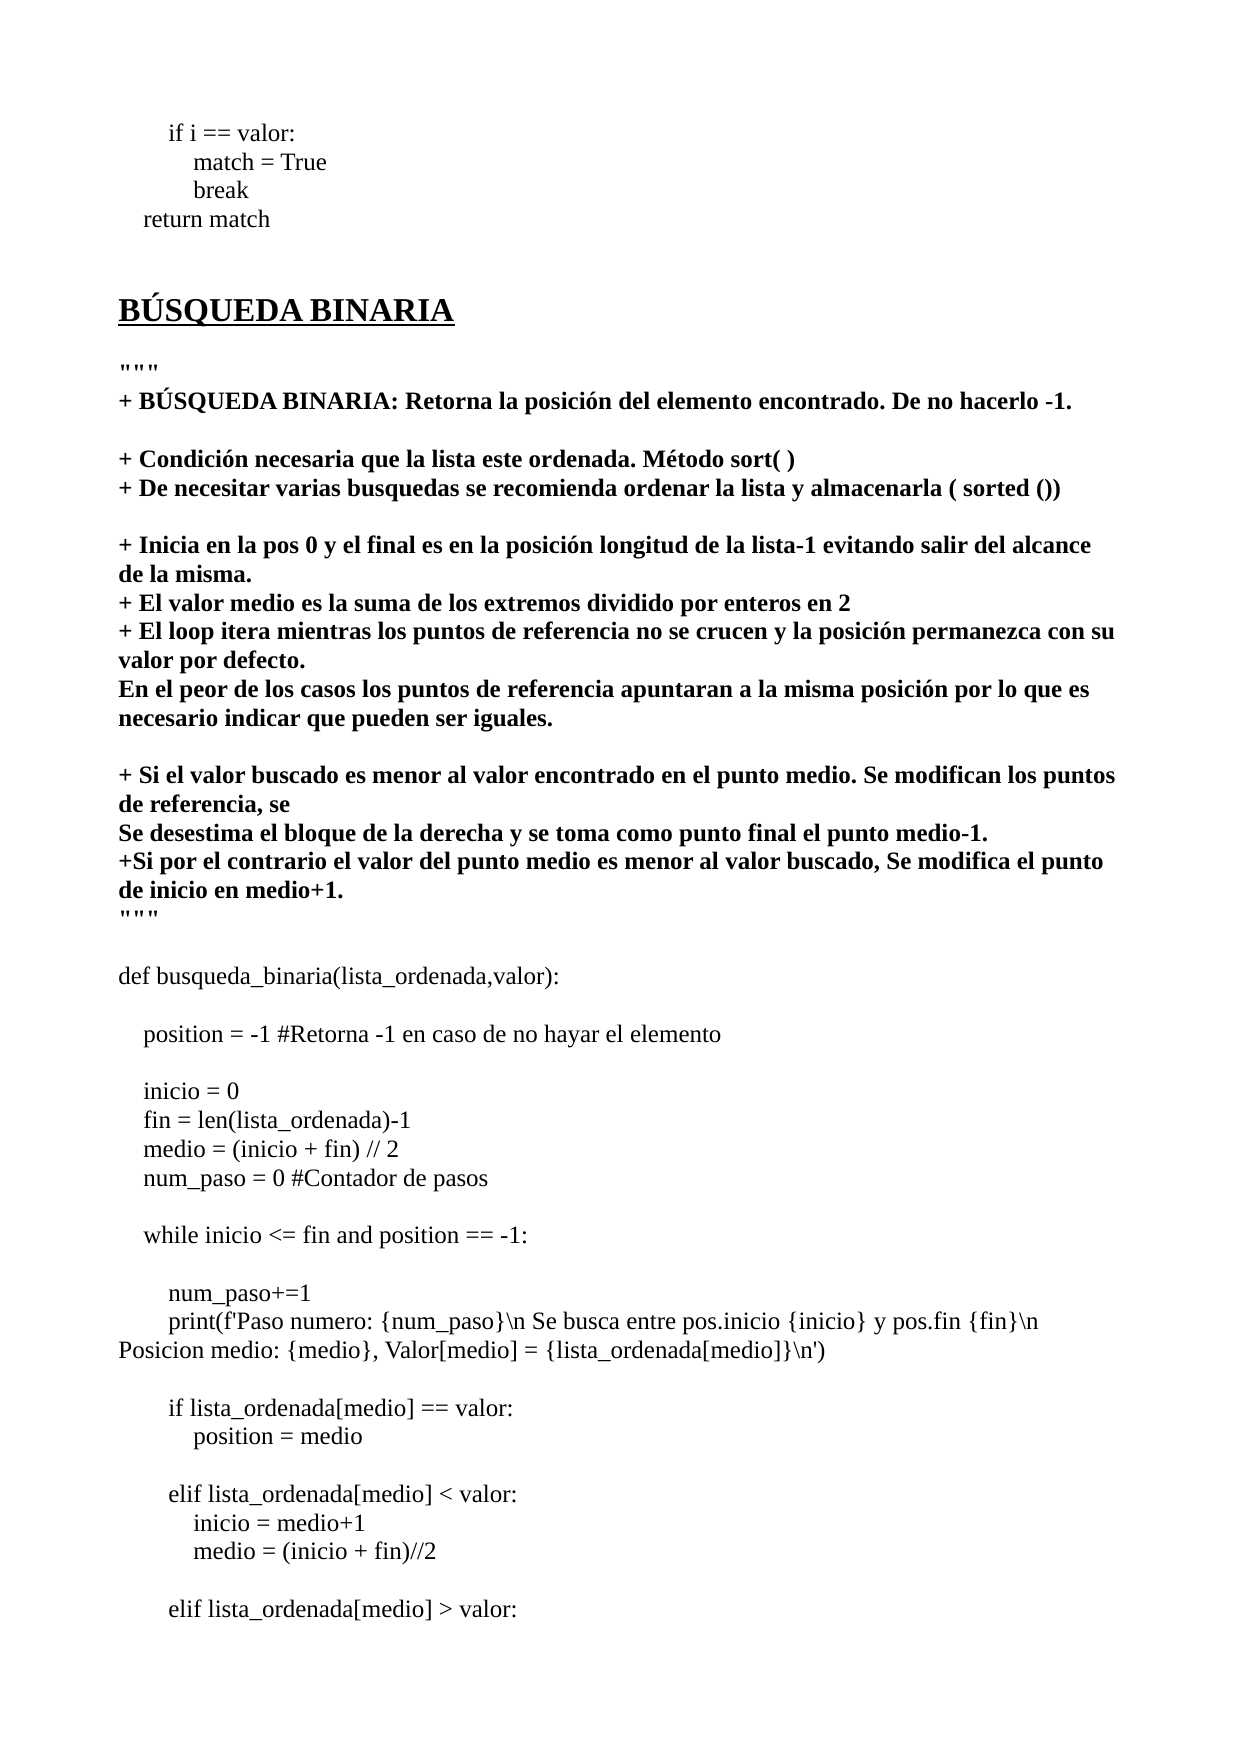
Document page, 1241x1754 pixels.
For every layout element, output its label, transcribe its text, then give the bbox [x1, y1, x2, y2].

text break [118, 176, 1122, 204]
text inicio = 0 [118, 1076, 1122, 1105]
text inicio = medio+1 [118, 1508, 1122, 1536]
text return match [118, 204, 1122, 233]
text + Condición necesaria que la lista este ordenada. Método sort( ) [118, 444, 1122, 473]
text BÚSQUEDA BINARIA [118, 291, 1122, 329]
text num_paso+=1 [118, 1278, 1122, 1306]
text + El loop itera mientras los puntos de referencia no se crucen y la posición permanezca con su valor por defecto. [118, 616, 1122, 674]
text + Si el valor buscado es menor al valor encontrado en el punto medio. Se modifican los puntos de referencia, se [118, 760, 1122, 818]
text """ [118, 904, 1122, 933]
text if lista_ordenada[medio] == valor: [118, 1393, 1122, 1421]
text position = -1 #Retorna -1 en caso de no hayar el elemento [118, 1019, 1122, 1048]
text + Inicia en la pos 0 y el final es en la posición longitud de la lista-1 evitando salir del alcance de la misma. [118, 530, 1122, 588]
text En el peor de los casos los puntos de referencia apuntaran a la misma posición por lo que es necesario indicar que pueden ser iguales. [118, 674, 1122, 731]
text if i == valor: [118, 118, 1122, 147]
text Se desestima el bloque de la derecha y se toma como punto final el punto medio-1. [118, 818, 1122, 846]
text +Si por el contrario el valor del punto medio es menor al valor buscado, Se modifica el punto de inicio en medio+1. [118, 846, 1122, 904]
text position = medio [118, 1421, 1122, 1450]
text elif lista_ordenada[medio] > valor: [118, 1594, 1122, 1623]
text medio = (inicio + fin) // 2 [118, 1134, 1122, 1163]
text medio = (inicio + fin)//2 [118, 1536, 1122, 1565]
text while inicio <= fin and position == -1: [118, 1220, 1122, 1249]
text print(f'Paso numero: {num_paso}\n Se busca entre pos.inicio {inicio} y pos.fin {fin}\n Posicion medio: {medio}, Valor[medio] = {lista_ordenada[medio]}\n') [118, 1306, 1122, 1364]
text + De necesitar varias busquedas se recomienda ordenar la lista y almacenarla ( sorted ()) [118, 473, 1122, 501]
text elif lista_ordenada[medio] < valor: [118, 1479, 1122, 1508]
text """ [118, 358, 1122, 386]
text + BÚSQUEDA BINARIA: Retorna la posición del elemento encontrado. De no hacerlo -1. [118, 386, 1122, 415]
text match = True [118, 147, 1122, 176]
text def busqueda_binaria(lista_ordenada,valor): [118, 961, 1122, 990]
text num_paso = 0 #Contador de pasos [118, 1163, 1122, 1191]
text fin = len(lista_ordenada)-1 [118, 1105, 1122, 1134]
text + El valor medio es la suma de los extremos dividido por enteros en 2 [118, 588, 1122, 616]
